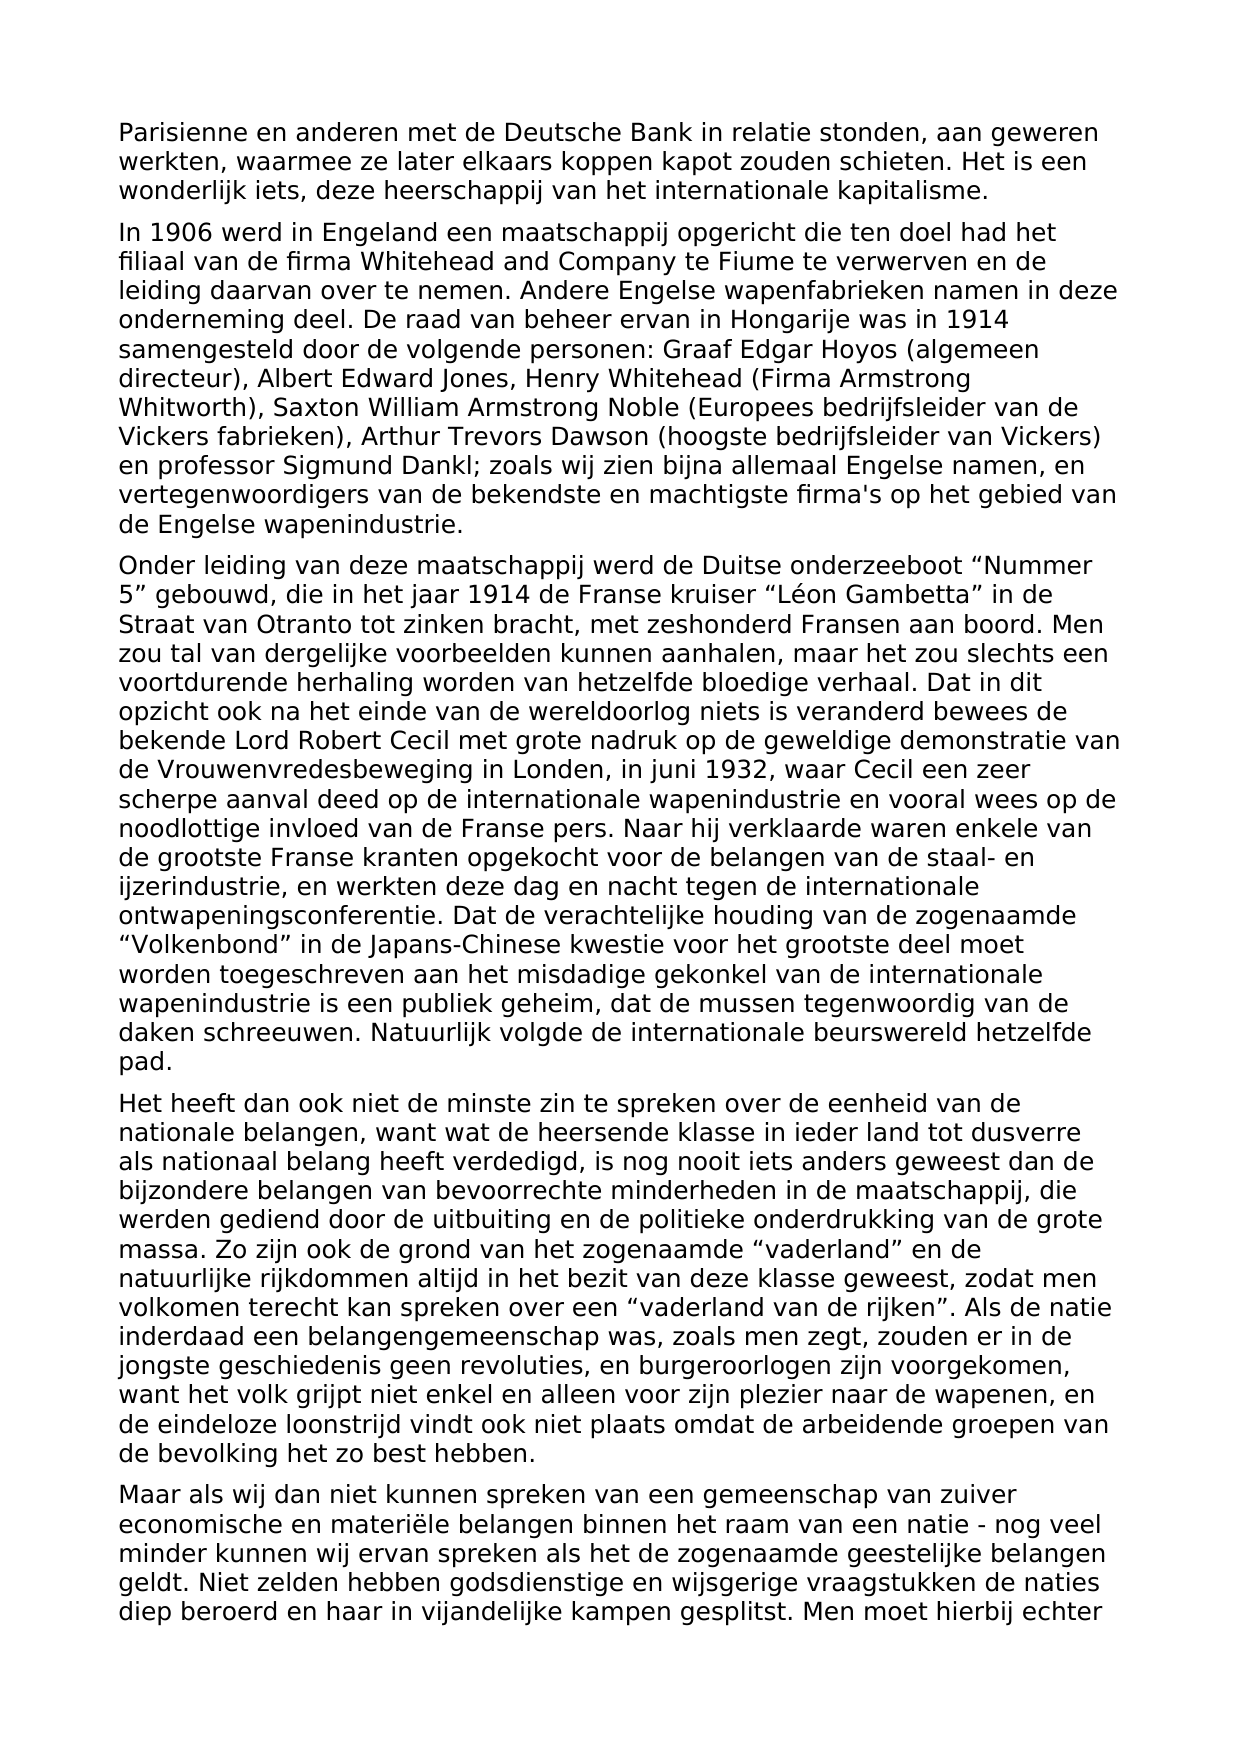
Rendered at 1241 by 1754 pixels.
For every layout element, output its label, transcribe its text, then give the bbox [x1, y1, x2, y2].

text Maar als wij dan niet kunnen spreken van een gemeenschap van zuiver economische en materiële belangen binnen het raam van een natie - nog veel minder kunnen wij ervan spreken als het de zogenaamde geestelijke belangen geldt. Niet zelden hebben godsdienstige en wijsgerige vraagstukken de naties diep beroerd en haar in vijandelijke kampen gesplitst. Men moet hierbij echter [118, 1481, 1122, 1626]
text Onder leiding van deze maatschappij werd de Duitse onderzeeboot “Nummer 5” gebouwd, die in het jaar 1914 de Franse kruiser “Léon Gambetta” in de Straat van Otranto tot zinken bracht, met zeshonderd Fransen aan boord. Men zou tal van dergelijke voorbeelden kunnen aanhalen, maar het zou slechts een voortdurende herhaling worden van hetzelfde bloedige verhaal. Dat in dit opzicht ook na het einde van de wereldoorlog niets is veranderd bewees de bekende Lord Robert Cecil met grote nadruk op de geweldige demonstratie van de Vrouwenvredesbeweging in Londen, in juni 1932, waar Cecil een zeer scherpe aanval deed op de internationale wapenindustrie en vooral wees op de noodlottige invloed van de Franse pers. Naar hij verklaarde waren enkele van de grootste Franse kranten opgekocht voor de belangen van de staal- en ijzerindustrie, en werkten deze dag en nacht tegen de internationale ontwapeningsconferentie. Dat de verachtelijke houding van de zogenaamde “Volkenbond” in de Japans-Chinese kwestie voor het grootste deel moet worden toegeschreven aan het misdadige gekonkel van de internationale wapenindustrie is een publiek geheim, dat de mussen tegenwoordig van de daken schreeuwen. Natuurlijk volgde de internationale beurswereld hetzelfde pad. [118, 551, 1122, 1076]
text Parisienne en anderen met de Deutsche Bank in relatie stonden, aan geweren werkten, waarmee ze later elkaars koppen kapot zouden schieten. Het is een wonderlijk iets, deze heerschappij van het internationale kapitalisme. [118, 118, 1122, 206]
text In 1906 werd in Engeland een maatschappij opgericht die ten doel had het filiaal van de firma Whitehead and Company te Fiume te verwerven en de leiding daarvan over te nemen. Andere Engelse wapenfabrieken namen in deze onderneming deel. De raad van beheer ervan in Hongarije was in 1914 samengesteld door de volgende personen: Graaf Edgar Hoyos (algemeen directeur), Albert Edward Jones, Henry Whitehead (Firma Armstrong Whitworth), Saxton William Armstrong Noble (Europees bedrijfsleider van de Vickers fabrieken), Arthur Trevors Dawson (hoogste bedrijfsleider van Vickers) en professor Sigmund Dankl; zoals wij zien bijna allemaal Engelse namen, en vertegenwoordigers van de bekendste en machtigste firma's op het gebied van de Engelse wapenindustrie. [118, 218, 1122, 539]
text Het heeft dan ook niet de minste zin te spreken over de eenheid van de nationale belangen, want wat de heersende klasse in ieder land tot dusverre als nationaal belang heeft verdedigd, is nog nooit iets anders geweest dan de bijzondere belangen van bevoorrechte minderheden in de maatschappij, die werden gediend door de uitbuiting en de politieke onderdrukking van de grote massa. Zo zijn ook de grond van het zogenaamde “vaderland” en de natuurlijke rijkdommen altijd in het bezit van deze klasse geweest, zodat men volkomen terecht kan spreken over een “vaderland van de rijken”. Als de natie inderdaad een belangengemeenschap was, zoals men zegt, zouden er in de jongste geschiedenis geen revoluties, en burgeroorlogen zijn voorgekomen, want het volk grijpt niet enkel en alleen voor zijn plezier naar de wapenen, en de eindeloze loonstrijd vindt ook niet plaats omdat de arbeidende groepen van de bevolking het zo best hebben. [118, 1089, 1122, 1468]
